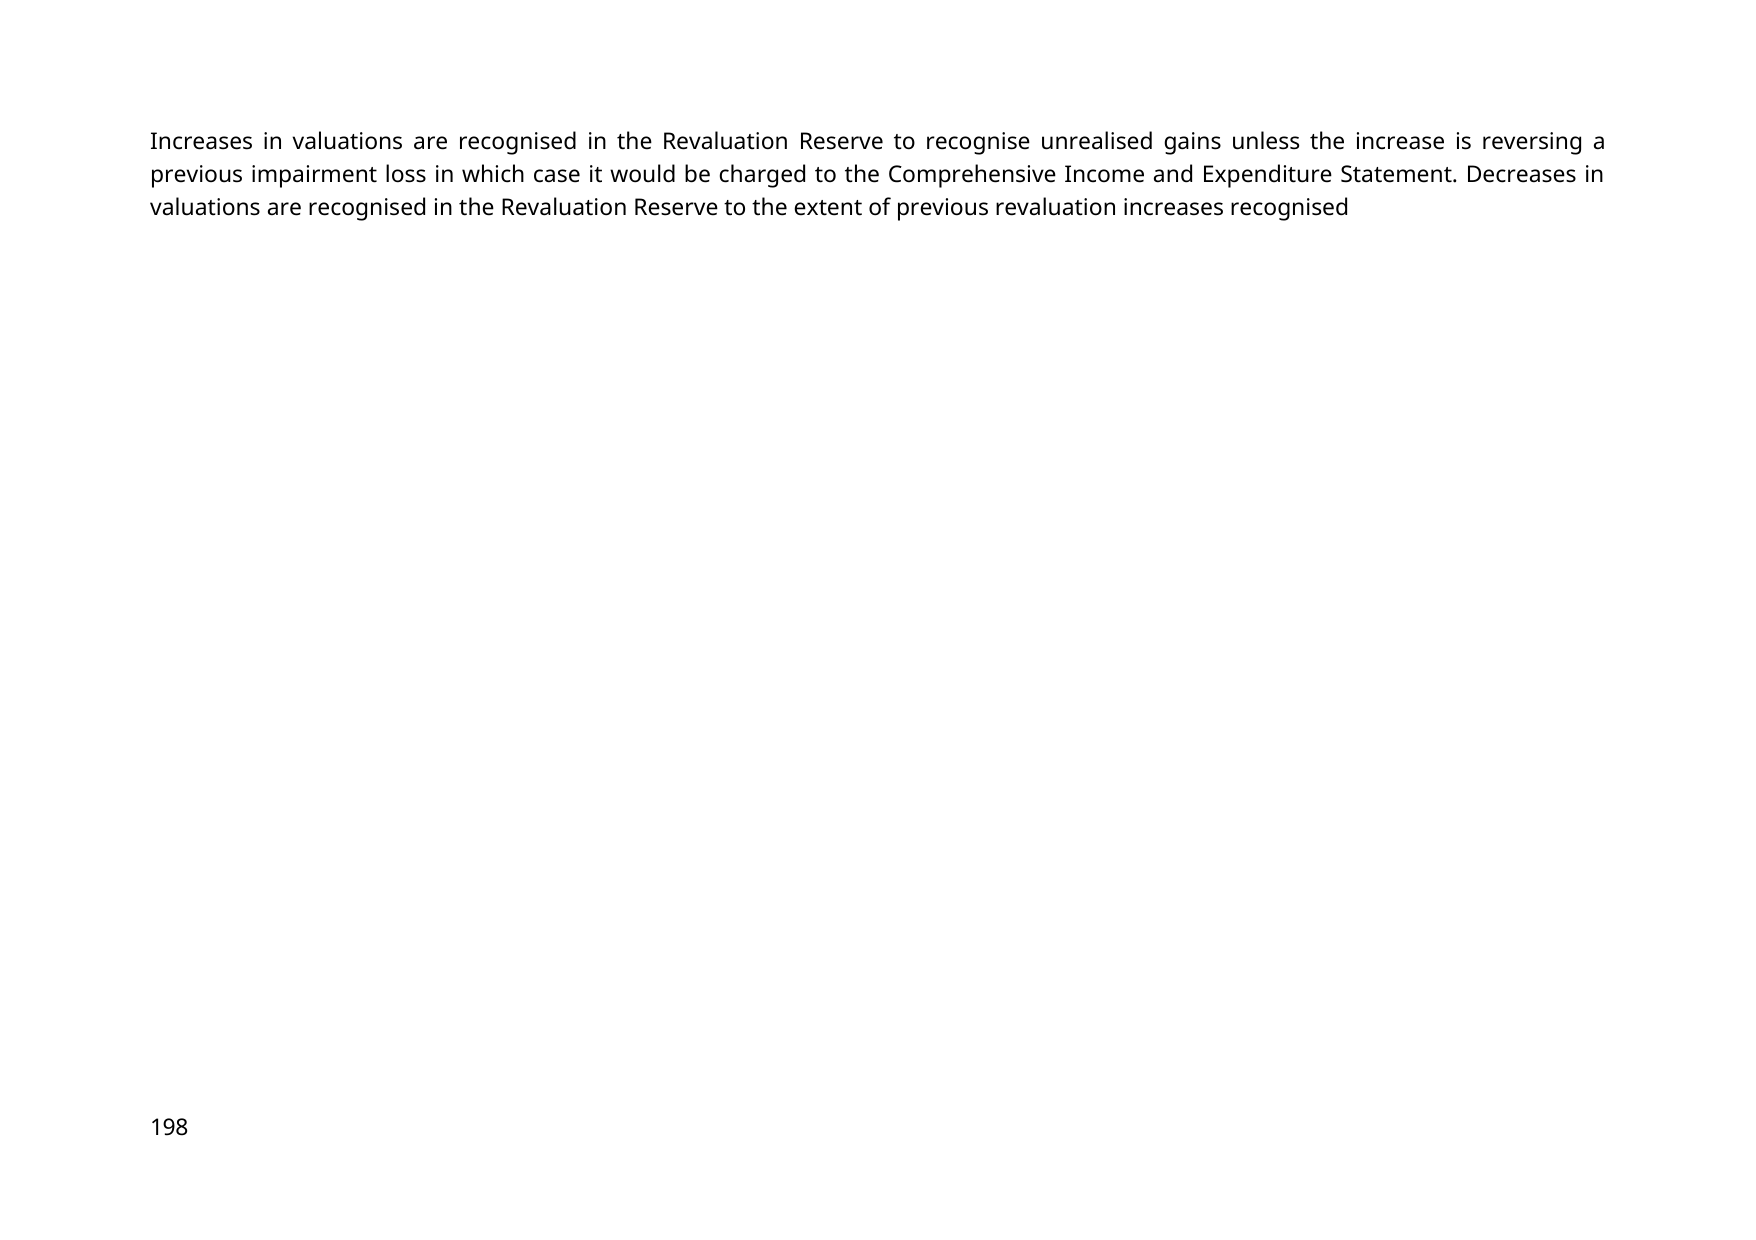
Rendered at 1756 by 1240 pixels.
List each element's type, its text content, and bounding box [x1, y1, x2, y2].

text Increases in valuations are recognised in the Revaluation Reserve to recognise unrealised gains unless the increase is reversing a previous impairment loss in which case it would be charged to the Comprehensive Income and Expenditure Statement. Decreases in valuations are recognised in the Revaluation Reserve to the extent of previous revaluation increases recognised [150, 125, 1606, 222]
